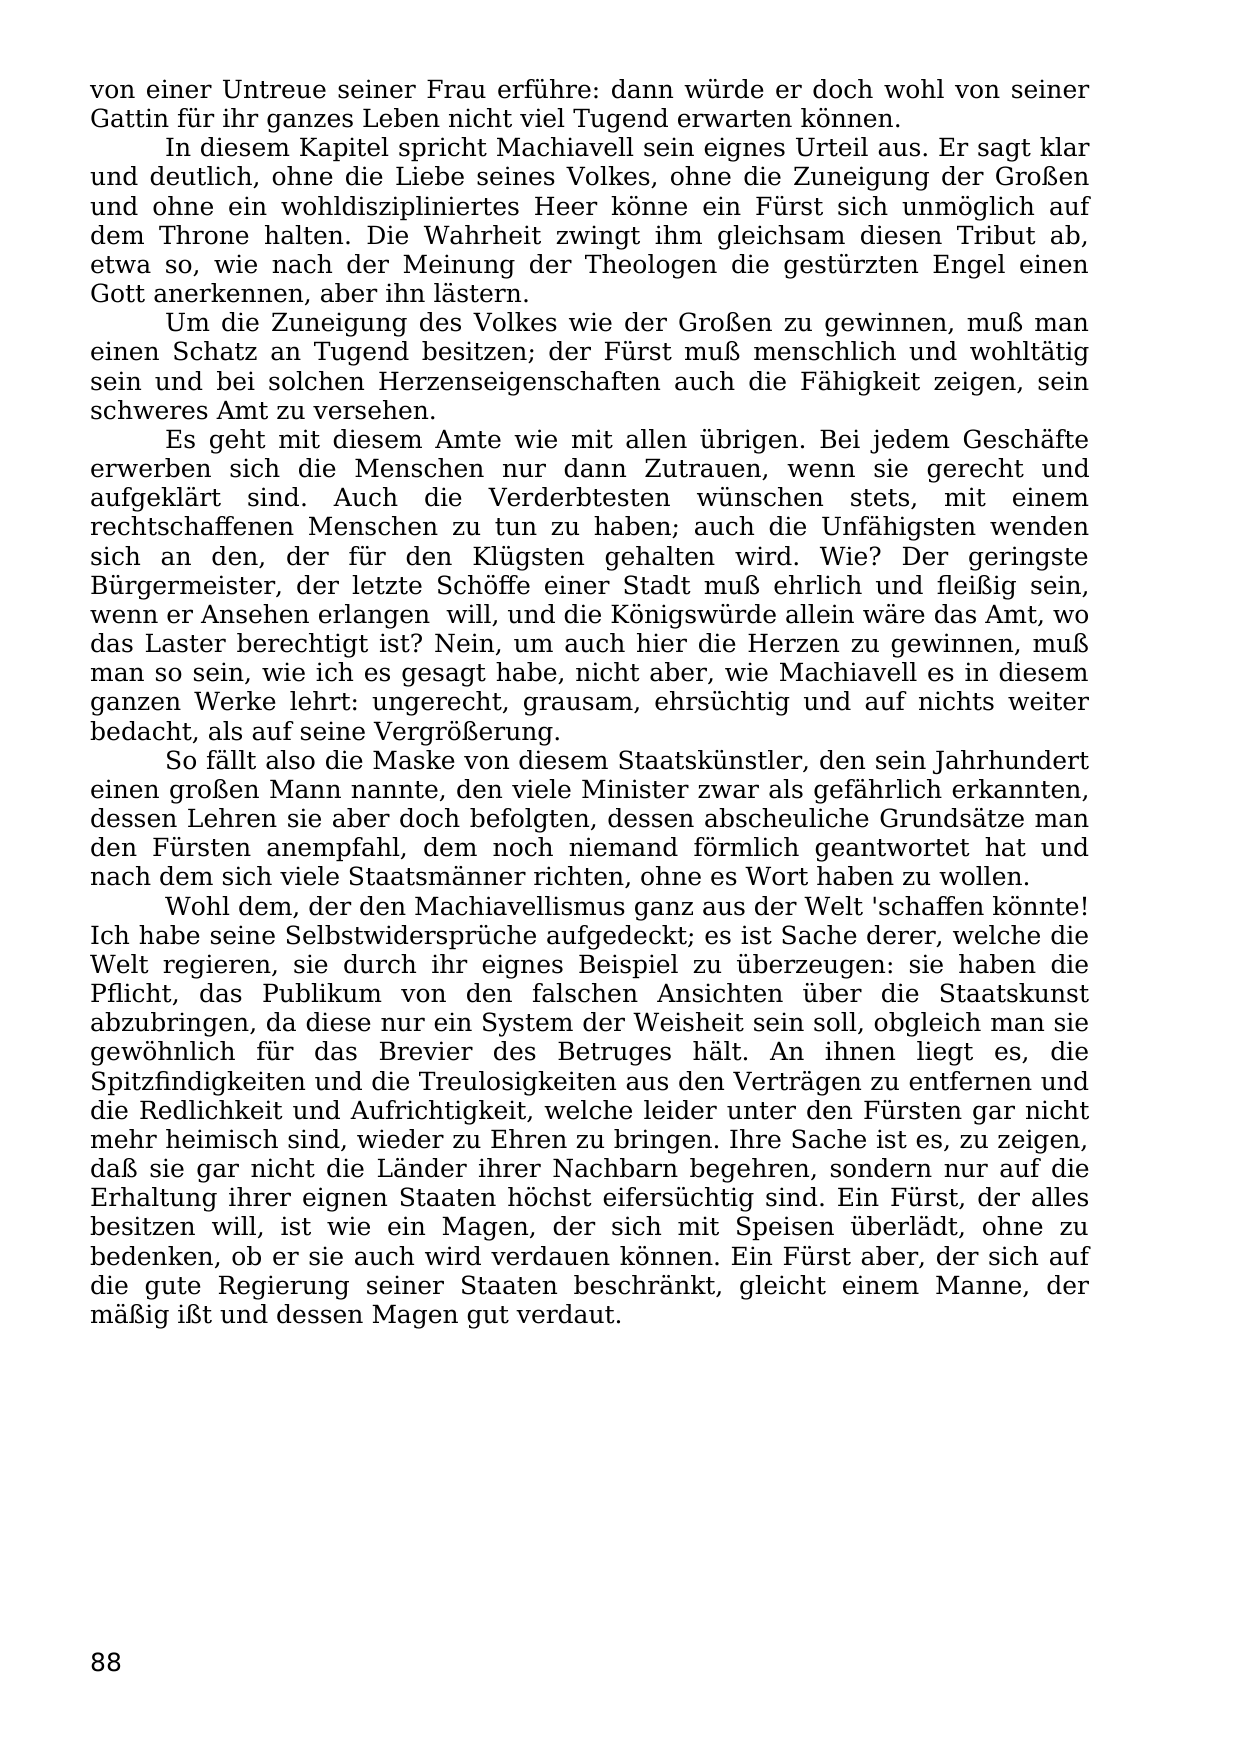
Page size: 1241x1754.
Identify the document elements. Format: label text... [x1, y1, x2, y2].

text Es geht mit diesem Amte wie mit allen übrigen. Bei jedem Geschäfte erwerben sich die Menschen nur dann Zutrauen, wenn sie gerecht und aufgeklärt sind. Auch die Verderbtesten wünschen stets, mit einem rechtschaffenen Menschen zu tun zu haben; auch die Unfähigsten wenden sich an den, der für den Klügsten gehalten wird. Wie? Der geringste Bürgermeister, der letzte Schöffe einer Stadt muß ehrlich und ﬂeißig sein, wenn er Ansehen erlangen will, und die Königswürde allein wäre das Amt, wo das Laster berechtigt ist? Nein, um auch hier die Herzen zu gewinnen, muß man so sein, wie ich es gesagt habe, nicht aber, wie Machiavell es in diesem ganzen Werke lehrt: ungerecht, grausam, ehrsüchtig und auf nichts weiter bedacht, als auf seine Vergrößerung. [90, 425, 1091, 746]
text So fällt also die Maske von diesem Staatskünstler, den sein Jahrhundert einen großen Mann nannte, den viele Minister zwar als gefährlich erkannten, dessen Lehren sie aber doch befolgten, dessen abscheuliche Grundsätze man den Fürsten anempfahl, dem noch niemand förmlich geantwortet hat und nach dem sich viele Staatsmänner richten, ohne es Wort haben zu wollen. [90, 746, 1091, 892]
text von einer Untreue seiner Frau erführe: dann würde er doch wohl von seiner Gattin für ihr ganzes Leben nicht viel Tugend erwarten können. [90, 75, 1091, 133]
text Um die Zuneigung des Volkes wie der Großen zu gewinnen, muß man einen Schatz an Tugend besitzen; der Fürst muß menschlich und wohltätig sein und bei solchen Herzenseigenschaften auch die Fähigkeit zeigen, sein schweres Amt zu versehen. [90, 308, 1091, 425]
text Wohl dem, der den Machiavellismus ganz aus der Welt 'schaffen könnte! Ich habe seine Selbstwidersprüche aufgedeckt; es ist Sache derer, welche die Welt regieren, sie durch ihr eignes Beispiel zu überzeugen: sie haben die Pﬂicht, das Publikum von den falschen Ansichten über die Staatskunst abzubringen, da diese nur ein System der Weisheit sein soll, obgleich man sie gewöhnlich für das Brevier des Betruges hält. An ihnen liegt es, die Spitzfindigkeiten und die Treulosigkeiten aus den Verträgen zu entfernen und die Redlichkeit und Aufrichtigkeit, welche leider unter den Fürsten gar nicht mehr heimisch sind, wieder zu Ehren zu bringen. Ihre Sache ist es, zu zeigen, daß sie gar nicht die Länder ihrer Nachbarn begehren, sondern nur auf die Erhaltung ihrer eignen Staaten höchst eifersüchtig sind. Ein Fürst, der alles besitzen will, ist wie ein Magen, der sich mit Speisen überlädt, ohne zu bedenken, ob er sie auch wird verdauen können. Ein Fürst aber, der sich auf die gute Regierung seiner Staaten beschränkt, gleicht einem Manne, der mäßig ißt und dessen Magen gut verdaut. [90, 892, 1091, 1329]
text In diesem Kapitel spricht Machiavell sein eignes Urteil aus. Er sagt klar und deutlich, ohne die Liebe seines Volkes, ohne die Zuneigung der Großen und ohne ein wohldiszipliniertes Heer könne ein Fürst sich unmöglich auf dem Throne halten. Die Wahrheit zwingt ihm gleichsam diesen Tribut ab, etwa so, wie nach der Meinung der Theologen die gestürzten Engel einen Gott anerkennen, aber ihn lästern. [90, 133, 1091, 308]
